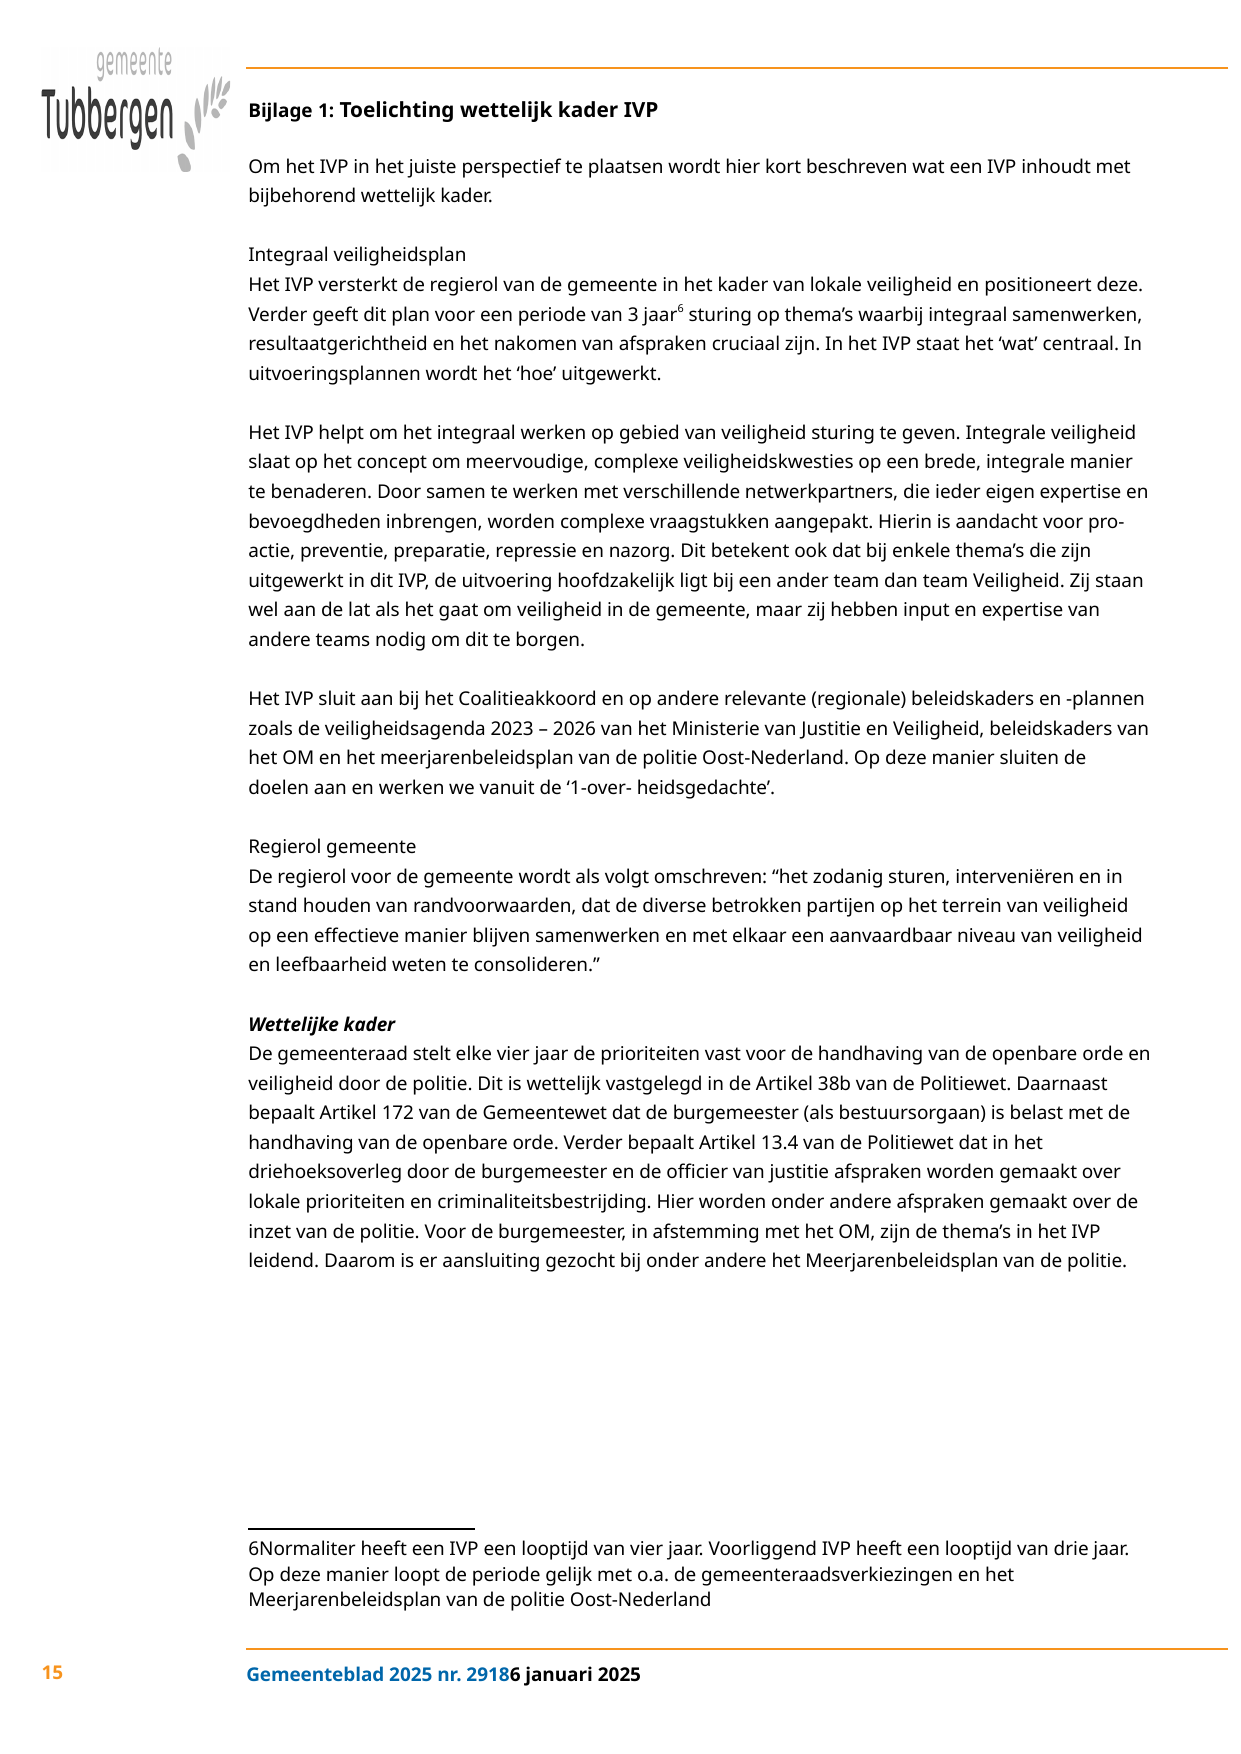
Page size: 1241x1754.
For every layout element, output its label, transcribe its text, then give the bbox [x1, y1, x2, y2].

text Om het IVP in het juiste perspectief te plaatsen wordt hier kort beschreven wat een IVP inhoudt met bijbehorend wettelijk kader. [248, 153, 1152, 208]
text Het IVP sluit aan bij het Coalitieakkoord en op andere relevante (regionale) beleidskaders en -plannen zoals de veiligheidsagenda 2023 – 2026 van het Ministerie van Justitie en Veiligheid, beleidskaders van het OM en het meerjarenbeleidsplan van de politie Oost-Nederland. Op deze manier sluiten de doelen aan en werken we vanuit de ‘1-over- heidsgedachte’. [248, 685, 1152, 800]
text Het IVP helpt om het integraal werken op gebied van veiligheid sturing te geven. Integrale veiligheid slaat op het concept om meervoudige, complexe veiligheidskwesties op een brede, integrale manier te benaderen. Door samen te werken met verschillende netwerkpartners, die ieder eigen expertise en bevoegdheden inbrengen, worden complexe vraagstukken aangepakt. Hierin is aandacht voor pro-actie, preventie, preparatie, repressie en nazorg. Dit betekent ook dat bij enkele thema’s die zijn uitgewerkt in dit IVP, de uitvoering hoofdzakelijk ligt bij een ander team dan team Veiligheid. Zij staan wel aan de lat als het gaat om veiligheid in de gemeente, maar zij hebben input en expertise van andere teams nodig om dit te borgen. [248, 419, 1152, 652]
text Het IVP versterkt de regierol van de gemeente in het kader van lokale veiligheid en positioneert deze. Verder geeft dit plan voor een periode van 3 jaar sturing op thema’s waarbij integraal samenwerken, resultaatgerichtheid en het nakomen van afspraken cruciaal zijn. In het IVP staat het ‘wat’ centraal. In uitvoeringsplannen wordt het ‘hoe’ uitgewerkt. [248, 271, 1152, 386]
text De gemeenteraad stelt elke vier jaar de prioriteiten vast voor de handhaving van de openbare orde en veiligheid door de politie. Dit is wettelijk vastgelegd in de Artikel 38b van de Politiewet. Daarnaast bepaalt Artikel 172 van de Gemeentewet dat de burgemeester (als bestuursorgaan) is belast met de handhaving van de openbare orde. Verder bepaalt Artikel 13.4 van de Politiewet dat in het driehoeksoverleg door de burgemeester en de officier van justitie afspraken worden gemaakt over lokale prioriteiten en criminaliteitsbestrijding. Hier worden onder andere afspraken gemaakt over de inzet van de politie. Voor de burgemeester, in afstemming met het OM, zijn de thema’s in het IVP leidend. Daarom is er aansluiting gezocht bij onder andere het Meerjarenbeleidsplan van de politie. [248, 1040, 1152, 1273]
text De regierol voor de gemeente wordt als volgt omschreven: “het zodanig sturen, interveniëren en in stand houden van randvoorwaarden, dat de diverse betrokken partijen op het terrein van veiligheid op een effectieve manier blijven samenwerken en met elkaar een aanvaardbaar niveau van veiligheid en leefbaarheid weten te consolideren.” [248, 863, 1152, 977]
text Wettelijke kader [248, 1011, 1152, 1037]
picture [41, 47, 231, 172]
text Bijlage 1: Toelichting wettelijk kader IVP [248, 95, 1152, 123]
text Regierol gemeente [248, 833, 1152, 859]
text Integraal veiligheidsplan [248, 242, 1152, 267]
text Normaliter heeft een IVP een looptijd van vier jaar. Voorliggend IVP heeft een looptijd van drie jaar. Op deze manier loopt de periode gelijk met o.a. de gemeenteraadsverkiezingen en het Meerjarenbeleidsplan van de politie Oost-Nederland [248, 1535, 1152, 1612]
